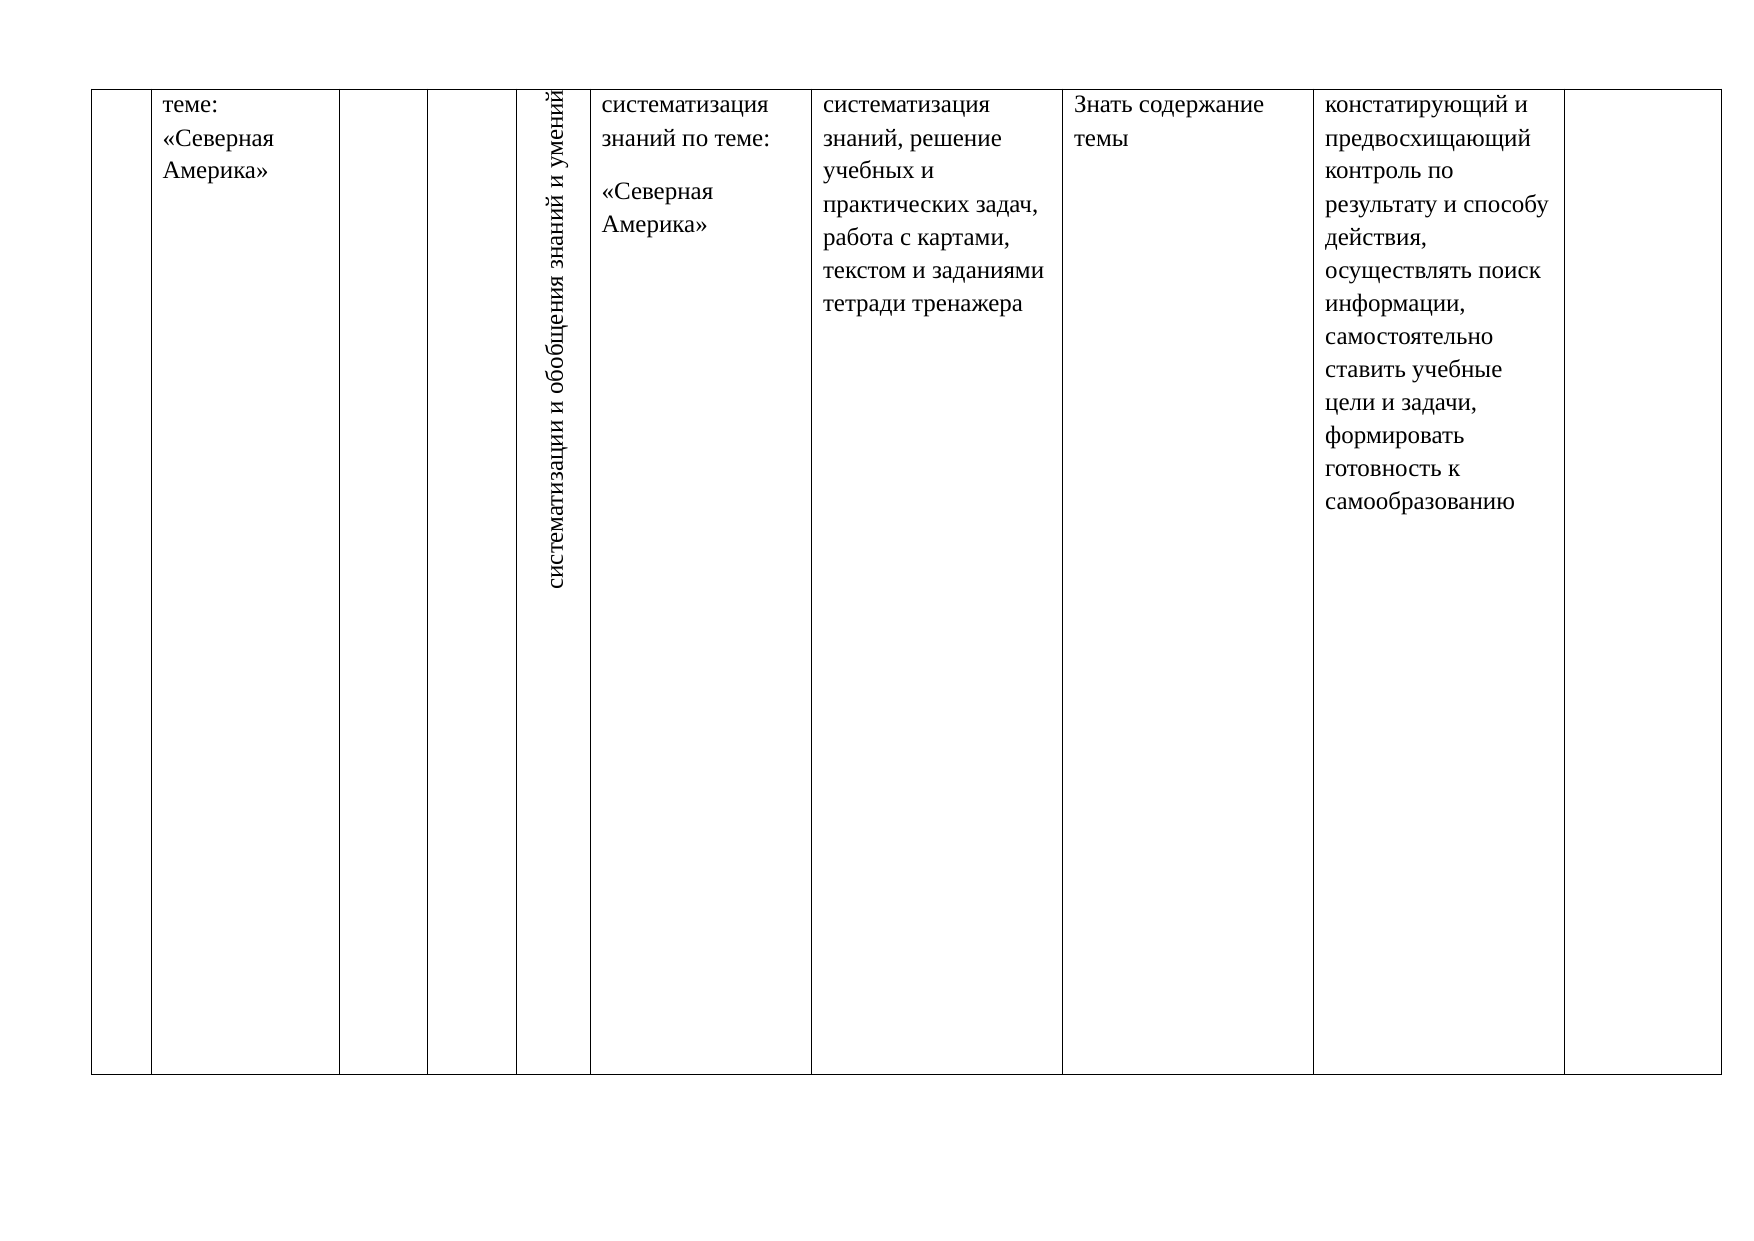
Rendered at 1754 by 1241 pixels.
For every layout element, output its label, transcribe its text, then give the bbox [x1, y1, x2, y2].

table_cell констатирующий и предвосхищающий контроль по результату и способу действия, осуществлять поиск информации, самостоятельно ставить учебные цели и задачи, формировать готовность к самообразованию [1314, 90, 1564, 1074]
table_cell теме: «Северная Америка» [152, 90, 339, 1074]
table_cell систематизация знаний, решение учебных и практических задач, работа с картами, текстом и заданиями тетради тренажера [812, 90, 1062, 1074]
table_cell [1565, 90, 1721, 1074]
table_cell Знать содержание темы [1063, 90, 1313, 1074]
table_cell систематизация знаний по теме: «Северная Америка» [591, 90, 811, 1074]
table_cell [92, 90, 151, 1074]
table_cell [428, 90, 516, 1074]
table_cell систематизации и обобщения знаний и умений [517, 90, 590, 1074]
table_cell [340, 90, 427, 1074]
